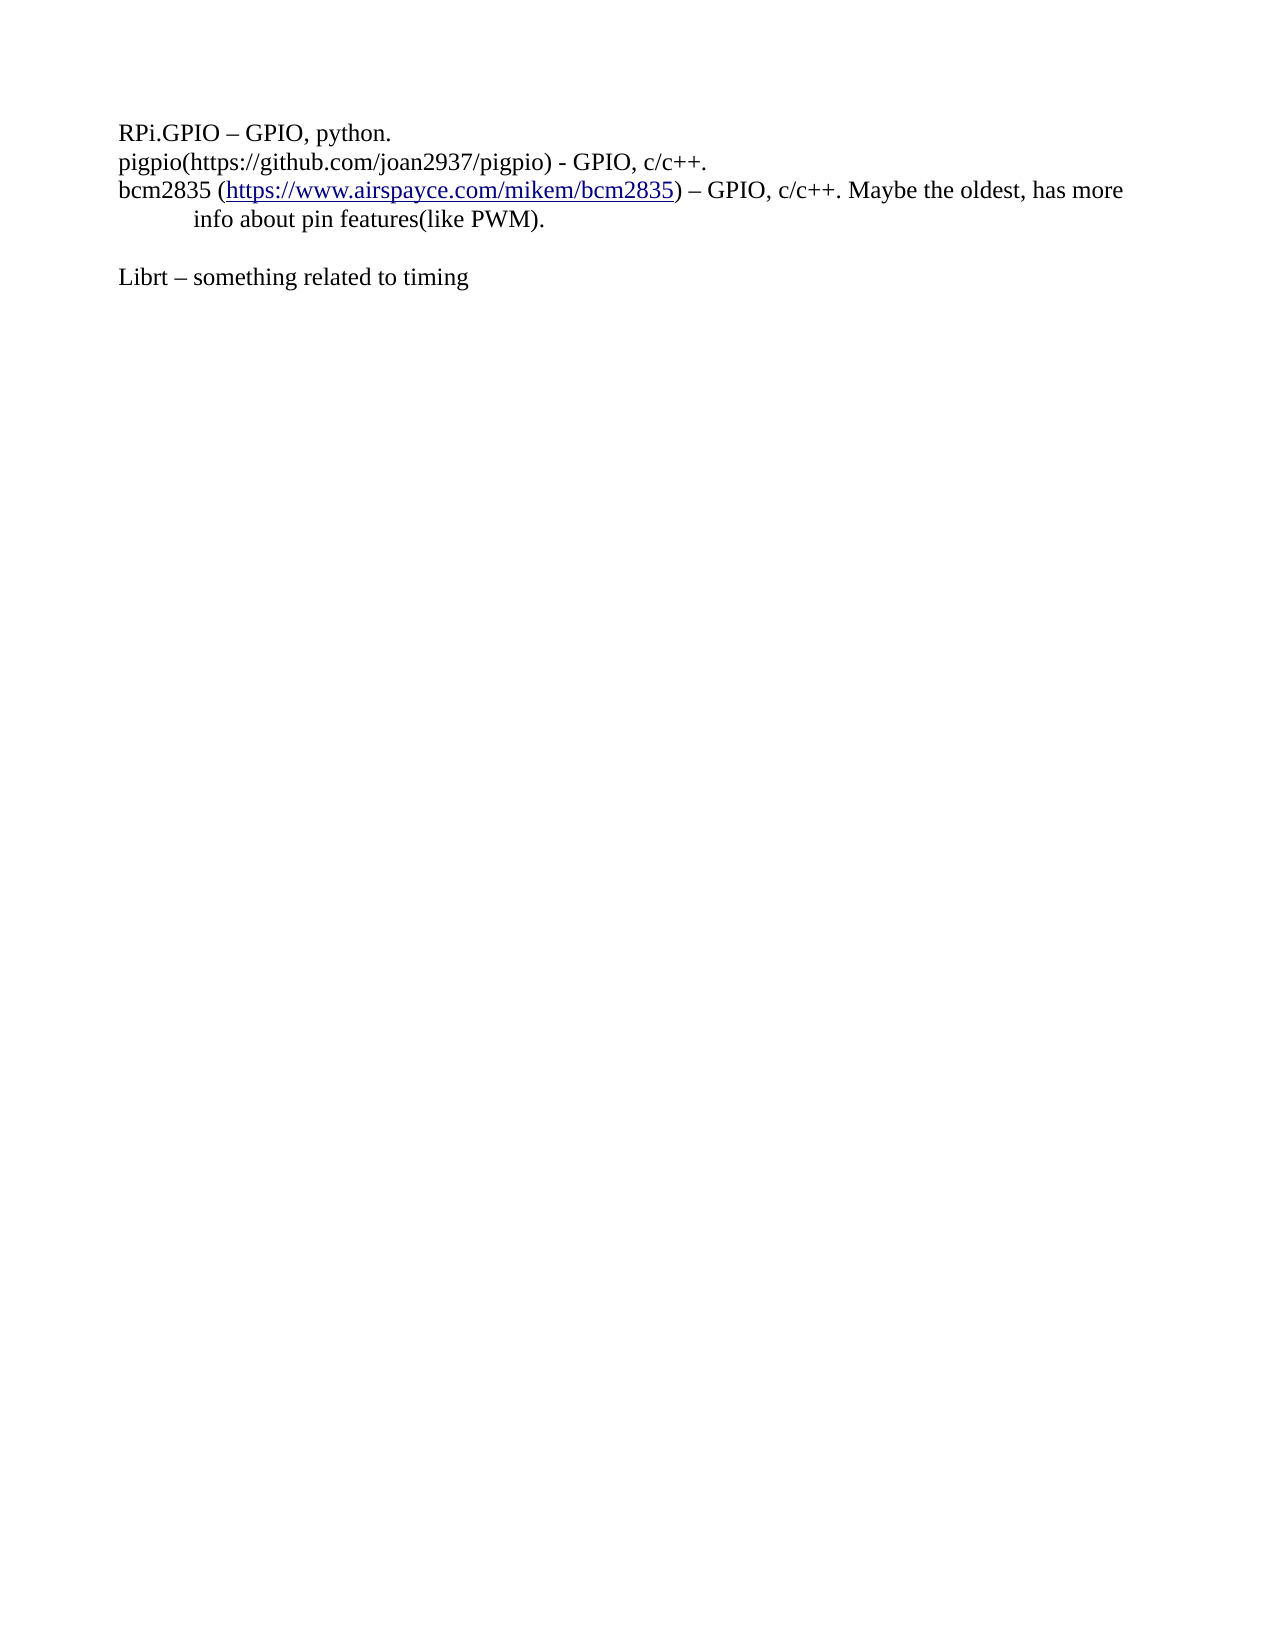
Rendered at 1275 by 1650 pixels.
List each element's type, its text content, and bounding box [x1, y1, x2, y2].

text RPi.GPIO – GPIO, python. [118, 118, 1157, 147]
text Librt – something related to timing [118, 262, 1157, 291]
text bcm2835 (https://www.airspayce.com/mikem/bcm2835) – GPIO, c/c++. Maybe the oldest, has more info about pin features(like PWM). [118, 176, 1157, 233]
text pigpio(https://github.com/joan2937/pigpio) - GPIO, c/c++. [118, 147, 1157, 176]
